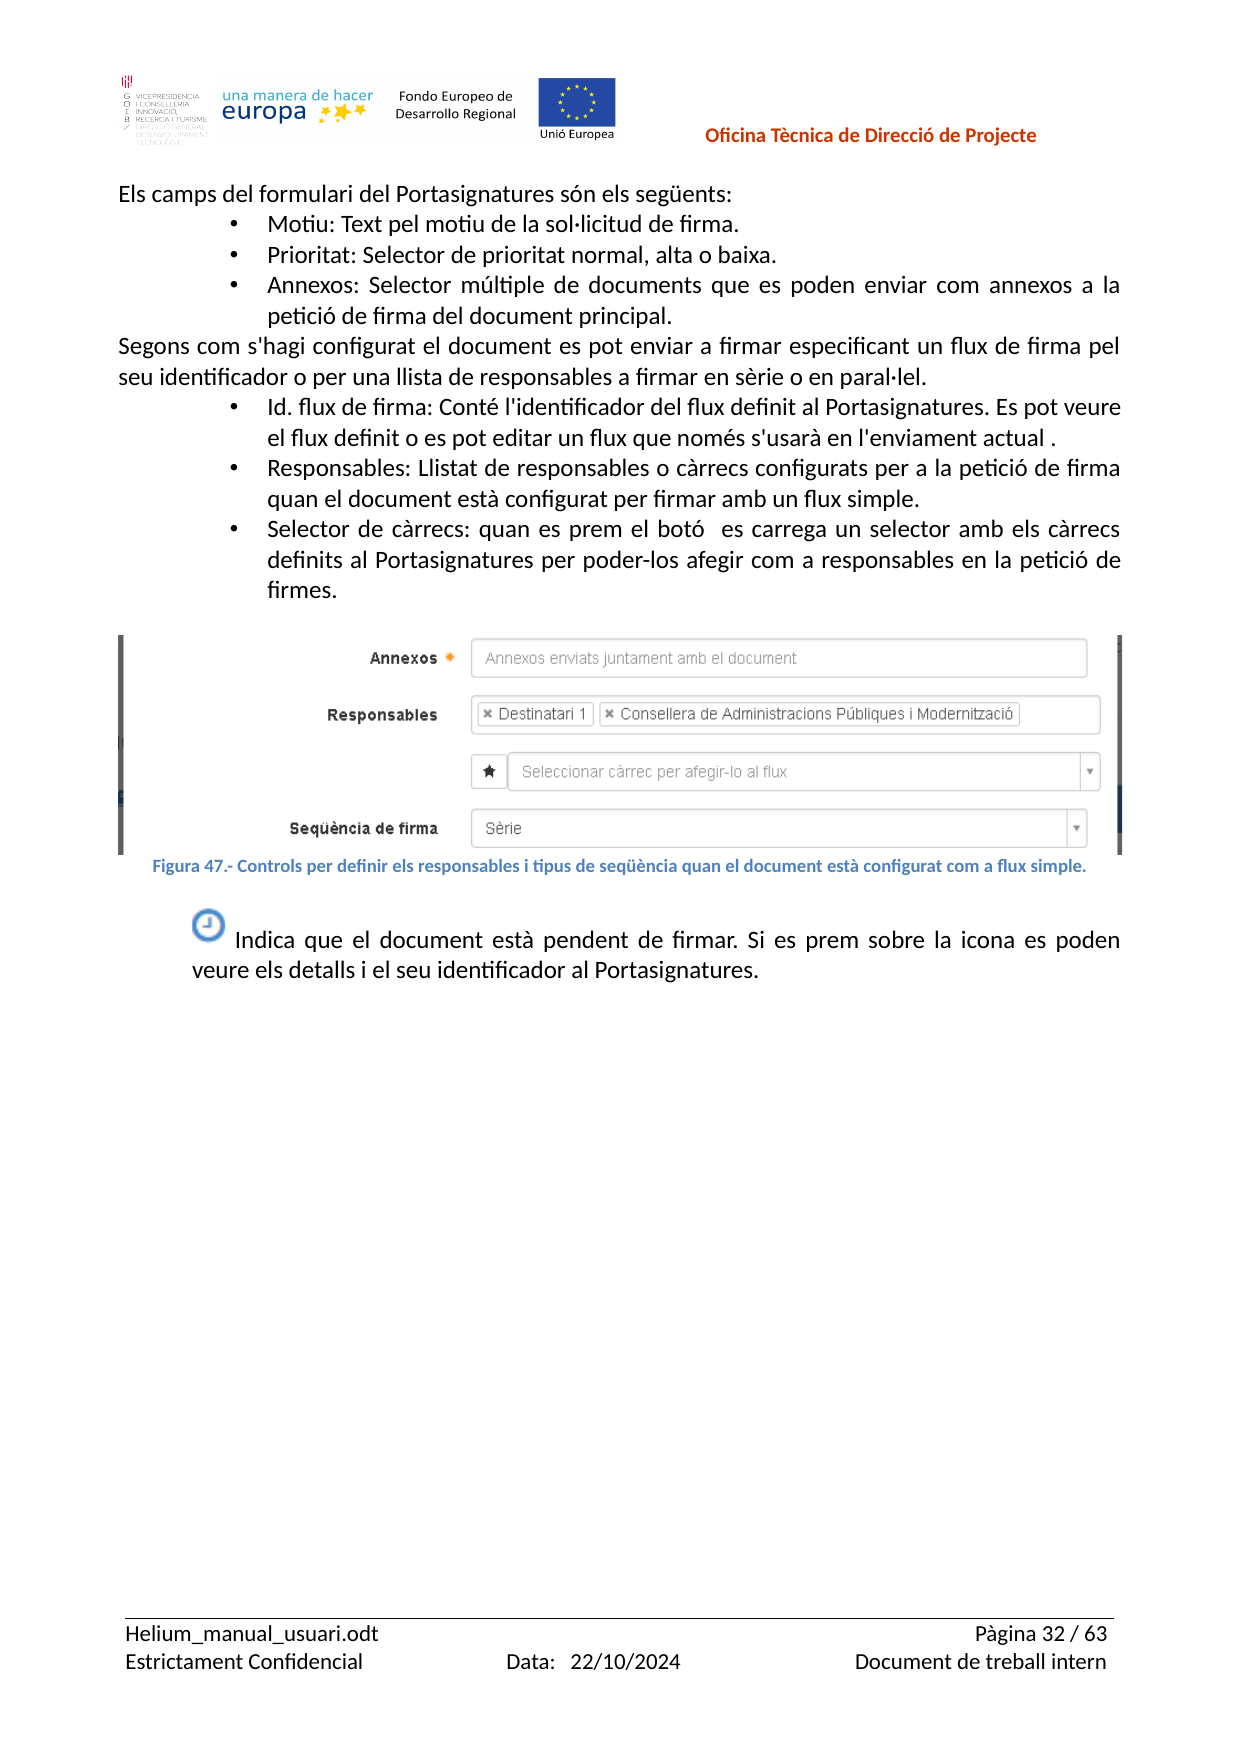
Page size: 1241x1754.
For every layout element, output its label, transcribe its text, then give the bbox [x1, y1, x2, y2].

list Responsables: Llistat de responsables o càrrecs configurats per a la petició de firma quan el document està configurat per firmar amb un flux simple. [229, 452, 1122, 513]
picture [118, 635, 1123, 855]
list Selector de càrrecs: quan es prem el botó es carrega un selector amb els càrrecs definits al Portasignatures per poder-los afegir com a responsables en la petició de firmes. [229, 513, 1122, 605]
picture [219, 73, 621, 147]
list Id. flux de firma: Conté l'identificador del flux definit al Portasignatures. Es pot veure el flux definit o es pot editar un flux que només s'usarà en l'enviament actual . [229, 391, 1122, 452]
text Figura 47.- Controls per definir els responsables i tipus de seqüència quan el document està configurat com a flux simple. [118, 855, 1122, 877]
picture [118, 73, 213, 147]
text Segons com s'hagi configurat el document es pot enviar a firmar especificant un flux de firma pel seu identificador o per una llista de responsables a firmar en sèrie o en paral·lel. [118, 330, 1122, 391]
text Indica que el document està pendent de firmar. Si es prem sobre la icona es poden veure els detalls i el seu identificador al Portasignatures. [192, 908, 1122, 985]
list Prioritat: Selector de prioritat normal, alta o baixa. [229, 239, 1122, 269]
list Motiu: Text pel motiu de la sol·licitud de firma. [229, 208, 1122, 239]
list Annexos: Selector múltiple de documents que es poden enviar com annexos a la petició de firma del document principal. [229, 269, 1122, 330]
text Els camps del formulari del Portasignatures són els següents: [118, 178, 1122, 208]
picture [191, 908, 226, 944]
